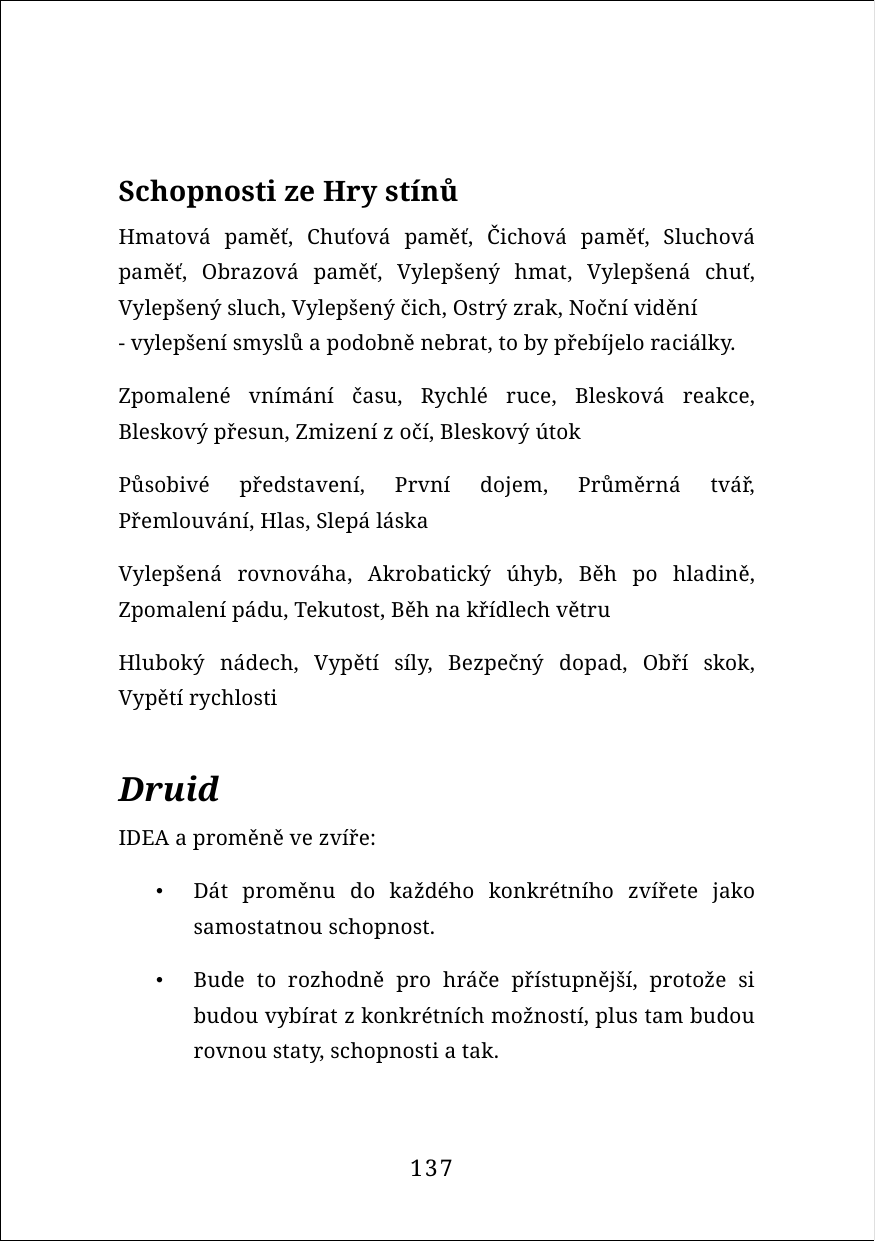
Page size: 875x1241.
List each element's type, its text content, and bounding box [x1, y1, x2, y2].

text Hmatová paměť, Chuťová paměť, Čichová paměť, Sluchová paměť, Obrazová paměť, Vylepšený hmat, Vylepšená chuť, Vylepšený sluch, Vylepšený čich, Ostrý zrak, Noční vidění - vylepšení smyslů a podobně nebrat, to by přebíjelo raciálky. [118, 222, 756, 357]
text Hluboký nádech, Vypětí síly, Bezpečný dopad, Obří skok, Vypětí rychlosti [118, 648, 756, 712]
subtitle Schopnosti ze Hry stínů [118, 172, 756, 210]
list Bude to rozhodně pro hráče přístupnější, protože si budou vybírat z konkrétních možností, plus tam budou rovnou staty, schopnosti a tak. [156, 965, 756, 1065]
text Vylepšená rovnováha, Akrobatický úhyb, Běh po hladině, Zpomalení pádu, Tekutost, Běh na křídlech větru [118, 559, 756, 623]
text Působivé představení, První dojem, Průměrná tvář, Přemlouvání, Hlas, Slepá láska [118, 470, 756, 534]
list Dát proměnu do každého konkrétního zvířete jako samostatnou schopnost. [156, 877, 756, 941]
text Zpomalené vnímání času, Rychlé ruce, Blesková reakce, Bleskový přesun, Zmizení z očí, Bleskový útok [118, 382, 756, 446]
text IDEA a proměně ve zvíře: [118, 823, 756, 852]
subtitle Druid [118, 766, 756, 812]
